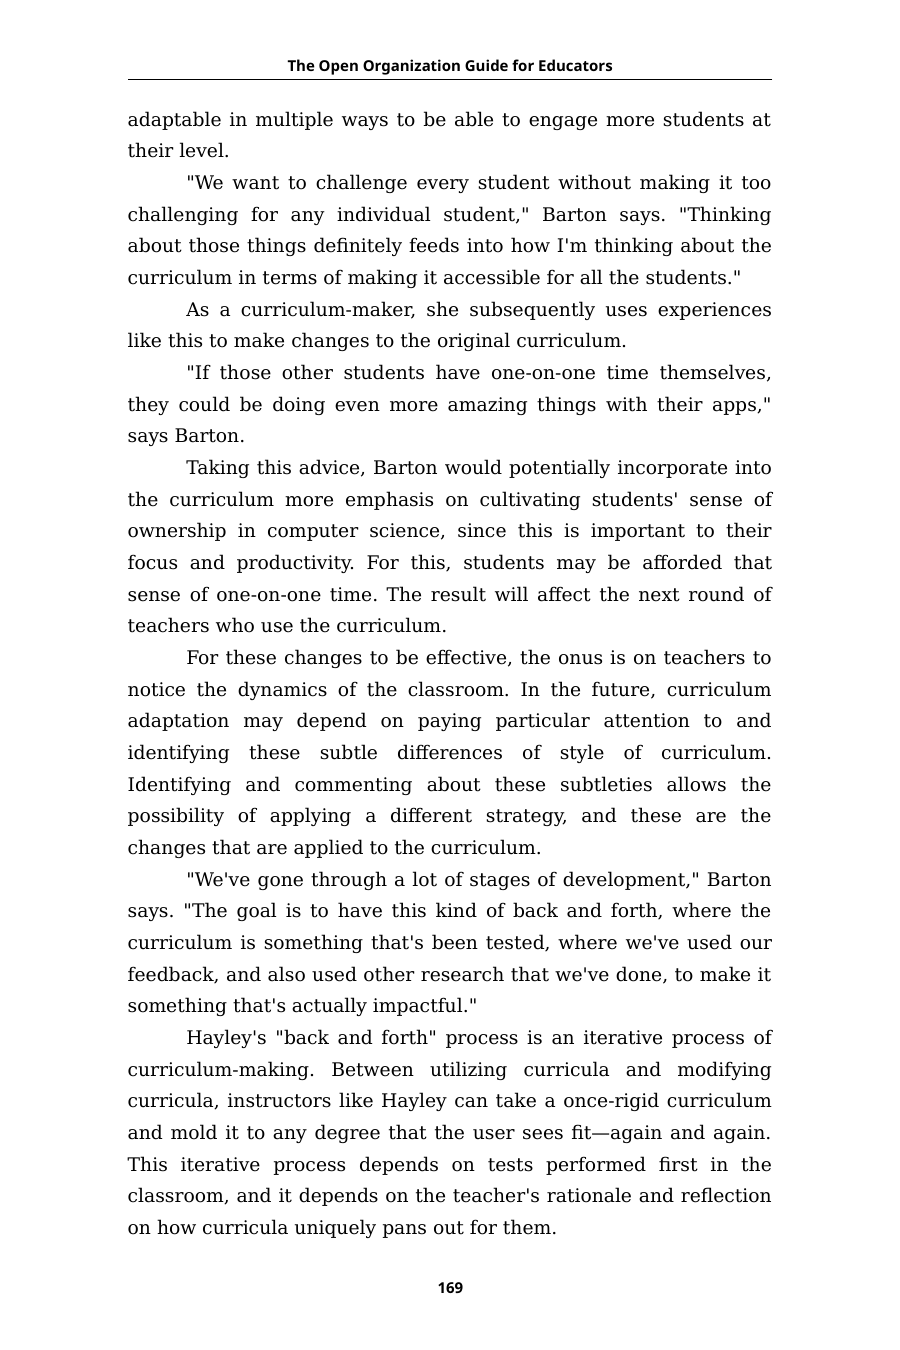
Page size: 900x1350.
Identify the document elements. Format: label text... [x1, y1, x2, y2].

text "We want to challenge every student without making it too challenging for any individual student," Barton says. "Thinking about those things definitely feeds into how I'm thinking about the curriculum in terms of making it accessible for all the students." [127, 172, 772, 289]
text Hayley's "back and forth" process is an iterative process of curriculum-making. Between utilizing curricula and modifying curricula, instructors like Hayley can take a once-rigid curriculum and mold it to any degree that the user sees fit—again and again. This iterative process depends on tests performed first in the classroom, and it depends on the teacher's rationale and reflection on how curricula uniquely pans out for them. [127, 1027, 772, 1239]
text "We've gone through a lot of stages of development," Barton says. "The goal is to have this kind of back and forth, where the curriculum is something that's been tested, where we've used our feedback, and also used other research that we've done, to make it something that's actually impactful." [127, 869, 772, 1017]
text adaptable in multiple ways to be able to engage more students at their level. [127, 109, 772, 162]
text As a curriculum-maker, she subsequently uses experiences like this to make changes to the original curriculum. [127, 299, 772, 352]
text For these changes to be effective, the onus is on teachers to notice the dynamics of the classroom. In the future, curriculum adaptation may depend on paying particular attention to and identifying these subtle differences of style of curriculum. Identifying and commenting about these subtleties allows the possibility of applying a different strategy, and these are the changes that are applied to the curriculum. [127, 647, 772, 859]
text "If those other students have one-on-one time themselves, they could be doing even more amazing things with their apps," says Barton. [127, 362, 772, 447]
text Taking this advice, Barton would potentially incorporate into the curriculum more emphasis on cultivating students' sense of ownership in computer science, since this is important to their focus and productivity. For this, students may be afforded that sense of one-on-one time. The result will affect the next round of teachers who use the curriculum. [127, 457, 772, 637]
